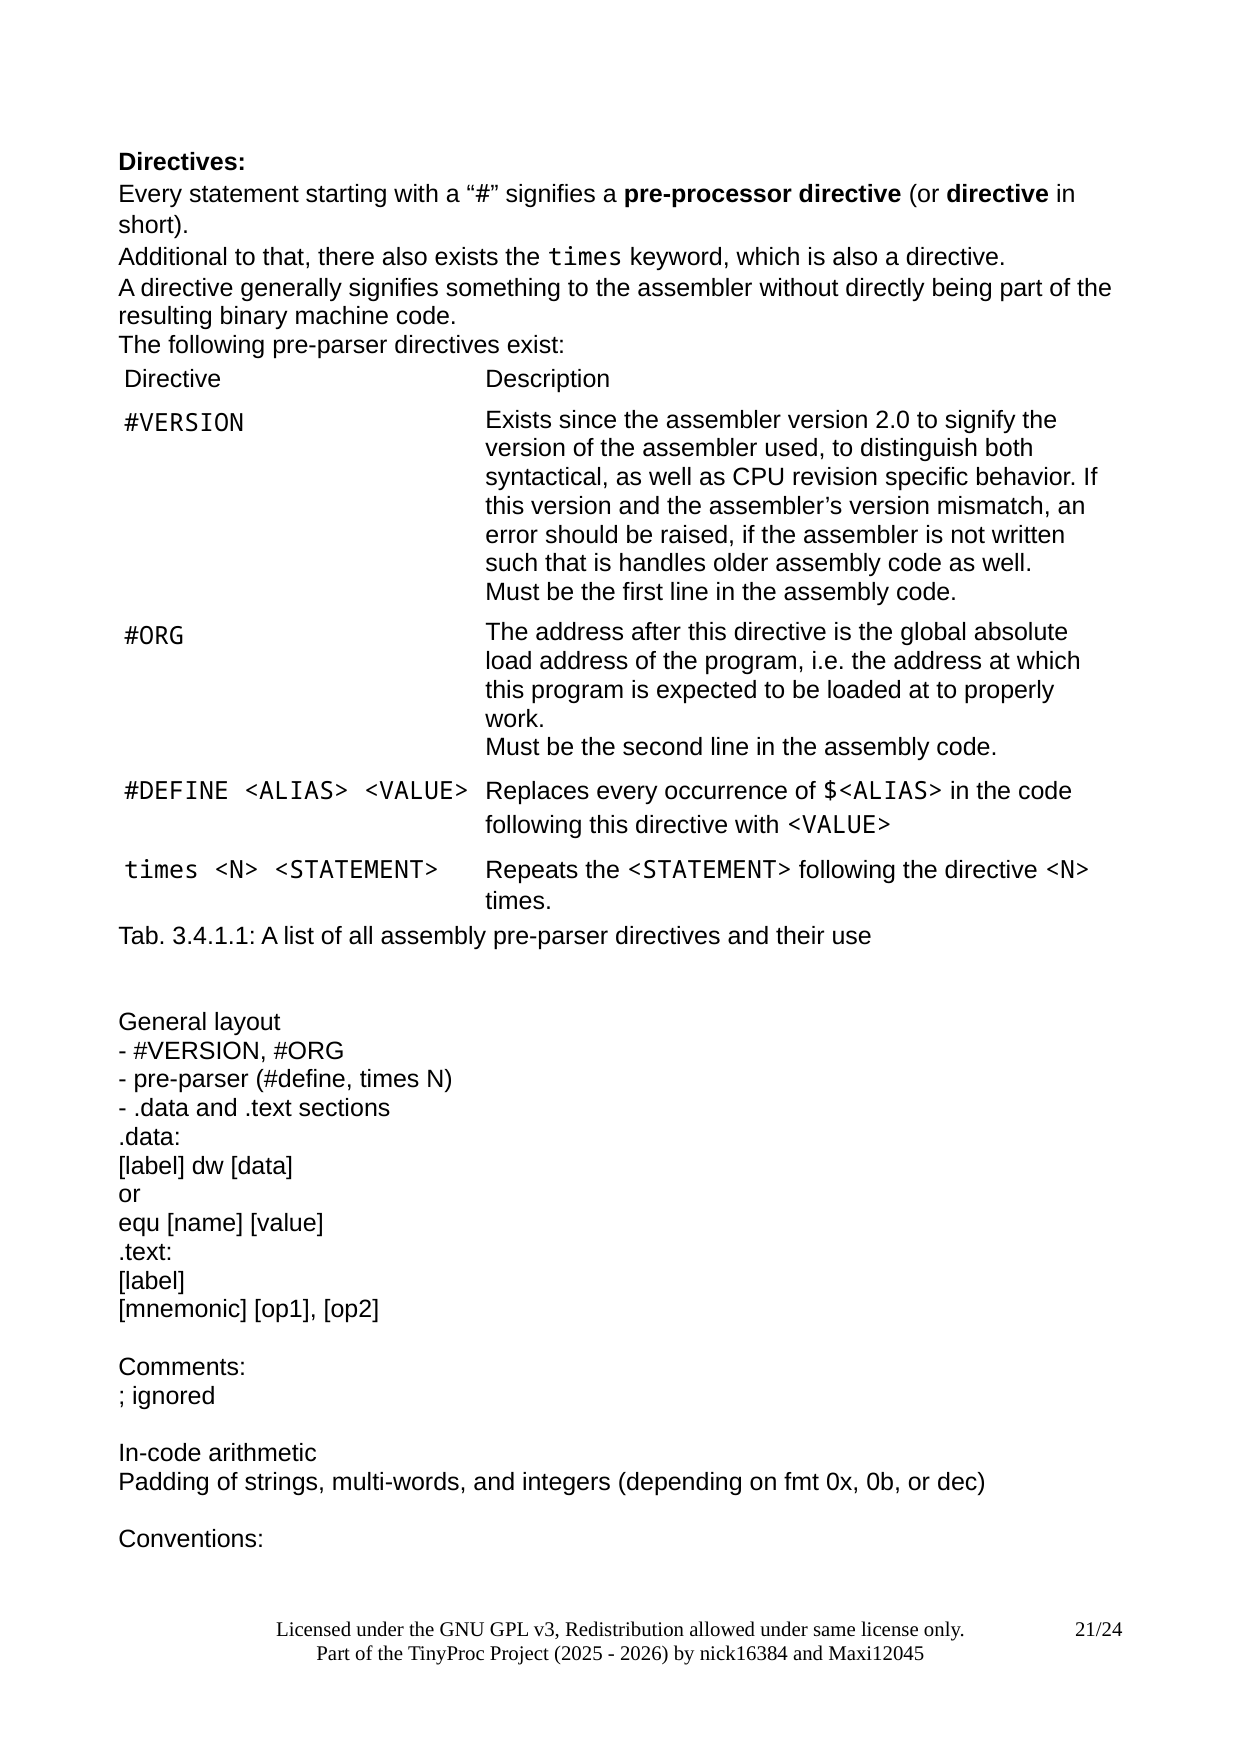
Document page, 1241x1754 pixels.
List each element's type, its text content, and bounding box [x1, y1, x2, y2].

table_cell Exists since the assembler version 2.0 to signify the version of the assembler used, to distinguish both syntactical, as well as CPU revision specific behavior. If this version and the assembler’s version mismatch, an error should be raised, if the assembler is not written such that is handles older assembly code as well. Must be the first line in the assembly code. [479, 399, 1122, 612]
table_header Description [479, 359, 1122, 399]
text Directives: [118, 147, 1122, 176]
table_cell Replaces every occurrence of $<ALIAS> in the code following this directive with <VALUE> [479, 767, 1122, 846]
text - #VERSION, #ORG [118, 1036, 1122, 1064]
table_cell #DEFINE <ALIAS> <VALUE> [118, 767, 479, 846]
table_cell The address after this directive is the global absolute load address of the program, i.e. the address at which this program is expected to be loaded at to properly work. Must be the second line in the assembly code. [479, 612, 1122, 767]
text [label] [118, 1266, 1122, 1294]
text or [118, 1179, 1122, 1208]
text General layout [118, 1007, 1122, 1036]
table_cell #ORG [118, 612, 479, 767]
text [label] dw [data] [118, 1151, 1122, 1179]
text In-code arithmetic [118, 1438, 1122, 1467]
text Conventions: [118, 1524, 1122, 1553]
text equ [name] [value] [118, 1208, 1122, 1237]
text [mnemonic] [op1], [op2] [118, 1294, 1122, 1323]
text Tab. 3.4.1.1: A list of all assembly pre-parser directives and their use [118, 921, 1122, 949]
text Padding of strings, multi-words, and integers (depending on fmt 0x, 0b, or dec) [118, 1467, 1122, 1496]
table_cell times <N> <STATEMENT> [118, 846, 479, 921]
text .text: [118, 1237, 1122, 1266]
table_header Directive [118, 359, 479, 399]
text Comments: [118, 1352, 1122, 1381]
text A directive generally signifies something to the assembler without directly being part of the resulting binary machine code. [118, 272, 1122, 330]
text .data: [118, 1122, 1122, 1151]
text Additional to that, there also exists the times keyword, which is also a directive. [118, 238, 1122, 272]
text ; ignored [118, 1381, 1122, 1409]
text Every statement starting with a “#” signifies a pre-processor directive (or directive in short). [118, 176, 1122, 238]
text The following pre-parser directives exist: [118, 330, 1122, 359]
table_cell Repeats the <STATEMENT> following the directive <N> times. [479, 846, 1122, 921]
text - .data and .text sections [118, 1093, 1122, 1122]
table_cell #VERSION [118, 399, 479, 612]
text - pre-parser (#define, times N) [118, 1064, 1122, 1093]
